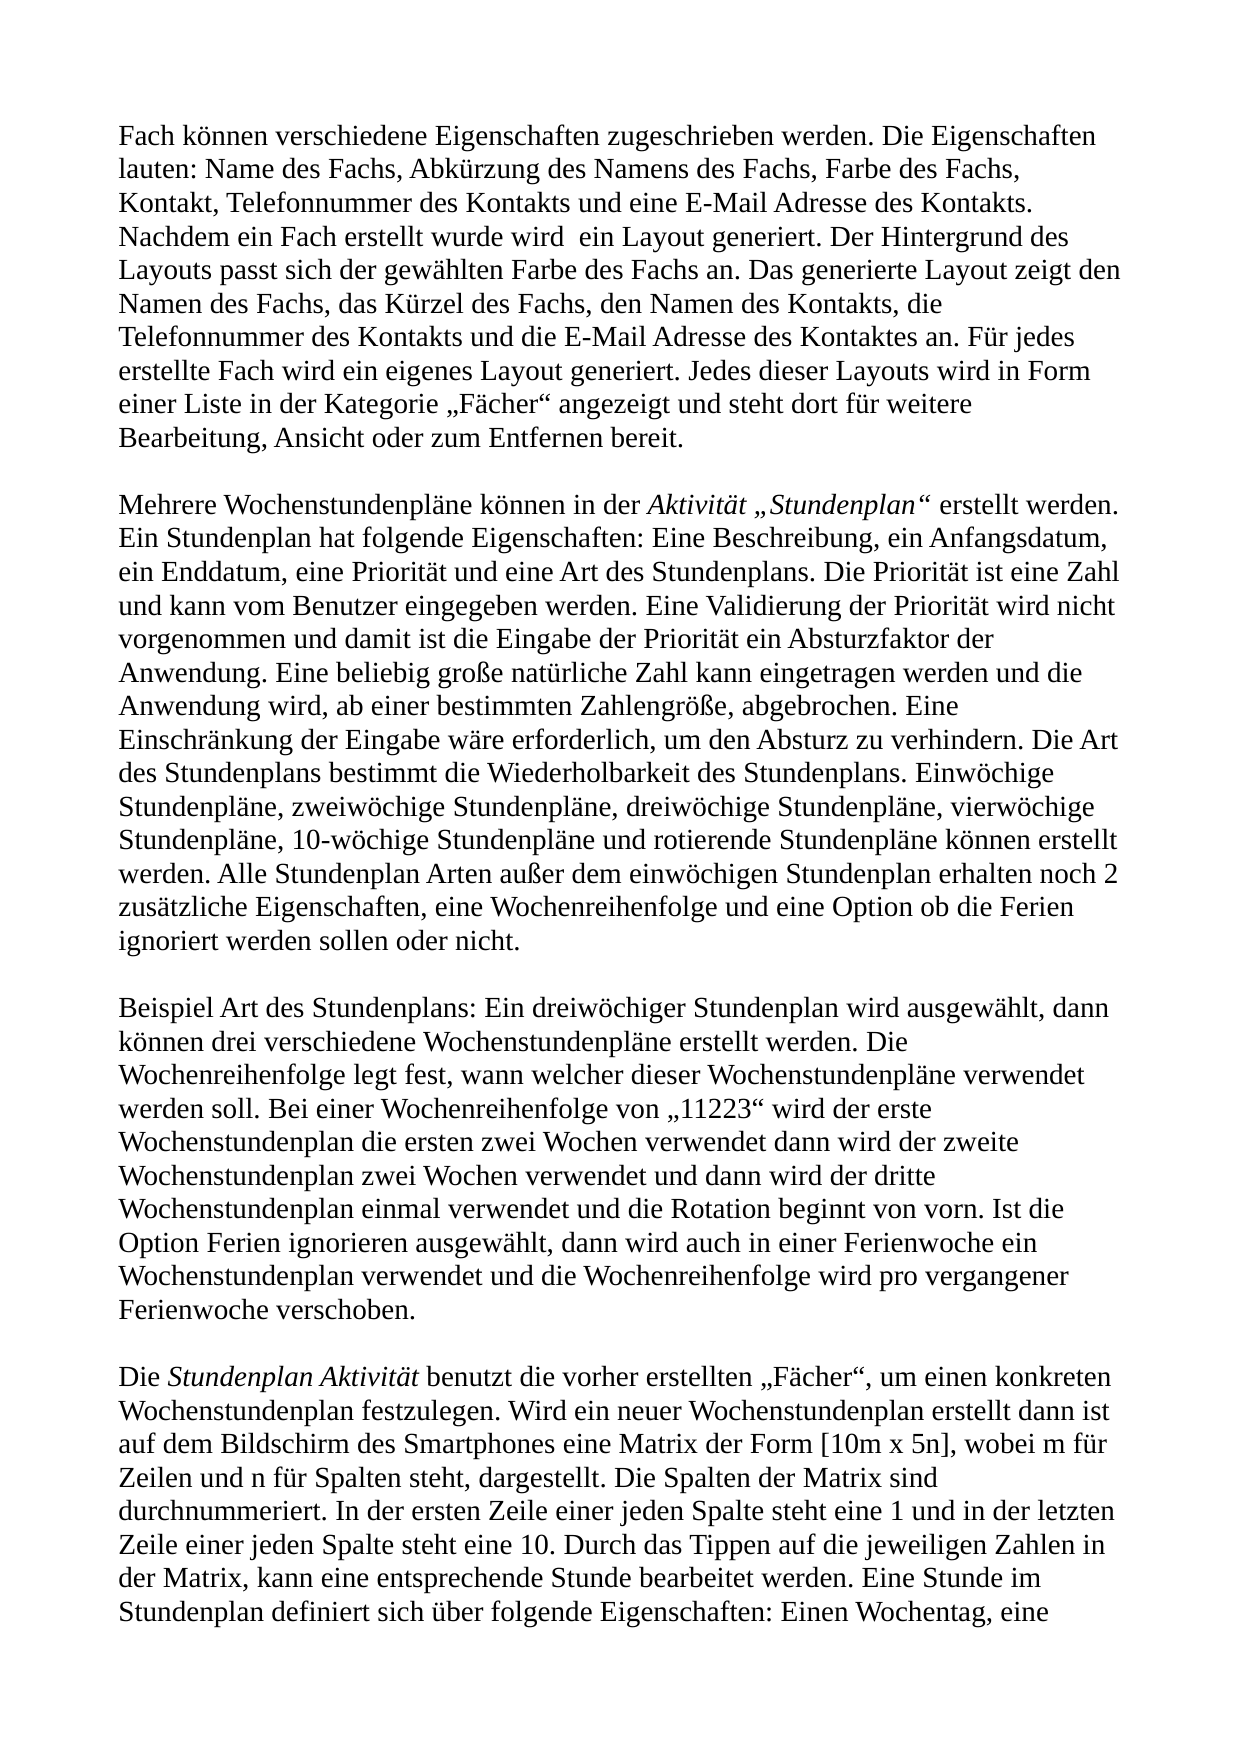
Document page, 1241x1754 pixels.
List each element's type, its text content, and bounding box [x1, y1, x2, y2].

text Beispiel Art des Stundenplans: Ein dreiwöchiger Stundenplan wird ausgewählt, dann können drei verschiedene Wochenstundenpläne erstellt werden. Die Wochenreihenfolge legt fest, wann welcher dieser Wochenstundenpläne verwendet werden soll. Bei einer Wochenreihenfolge von „11223“ wird der erste Wochenstundenplan die ersten zwei Wochen verwendet dann wird der zweite Wochenstundenplan zwei Wochen verwendet und dann wird der dritte Wochenstundenplan einmal verwendet und die Rotation beginnt von vorn. Ist die Option Ferien ignorieren ausgewählt, dann wird auch in einer Ferienwoche ein Wochenstundenplan verwendet und die Wochenreihenfolge wird pro vergangener Ferienwoche verschoben. [118, 990, 1122, 1326]
text Mehrere Wochenstundenpläne können in der Aktivität „Stundenplan“ erstellt werden. [118, 487, 1122, 521]
text Ein Stundenplan hat folgende Eigenschaften: Eine Beschreibung, ein Anfangsdatum, ein Enddatum, eine Priorität und eine Art des Stundenplans. Die Priorität ist eine Zahl und kann vom Benutzer eingegeben werden. Eine Validierung der Priorität wird nicht vorgenommen und damit ist die Eingabe der Priorität ein Absturzfaktor der Anwendung. Eine beliebig große natürliche Zahl kann eingetragen werden und die Anwendung wird, ab einer bestimmten Zahlengröße, abgebrochen. Eine Einschränkung der Eingabe wäre erforderlich, um den Absturz zu verhindern. Die Art des Stundenplans bestimmt die Wiederholbarkeit des Stundenplans. Einwöchige Stundenpläne, zweiwöchige Stundenpläne, dreiwöchige Stundenpläne, vierwöchige Stundenpläne, 10-wöchige Stundenpläne und rotierende Stundenpläne können erstellt werden. Alle Stundenplan Arten außer dem einwöchigen Stundenplan erhalten noch 2 zusätzliche Eigenschaften, eine Wochenreihenfolge und eine Option ob die Ferien ignoriert werden sollen oder nicht. [118, 521, 1122, 957]
text Fach können verschiedene Eigenschaften zugeschrieben werden. Die Eigenschaften lauten: Name des Fachs, Abkürzung des Namens des Fachs, Farbe des Fachs, Kontakt, Telefonnummer des Kontakts und eine E-Mail Adresse des Kontakts. Nachdem ein Fach erstellt wurde wird ein Layout generiert. Der Hintergrund des Layouts passt sich der gewählten Farbe des Fachs an. Das generierte Layout zeigt den Namen des Fachs, das Kürzel des Fachs, den Namen des Kontakts, die Telefonnummer des Kontakts und die E-Mail Adresse des Kontaktes an. Für jedes erstellte Fach wird ein eigenes Layout generiert. Jedes dieser Layouts wird in Form einer Liste in der Kategorie „Fächer“ angezeigt und steht dort für weitere Bearbeitung, Ansicht oder zum Entfernen bereit. [118, 118, 1122, 453]
text Die Stundenplan Aktivität benutzt die vorher erstellten „Fächer“, um einen konkreten Wochenstundenplan festzulegen. Wird ein neuer Wochenstundenplan erstellt dann ist auf dem Bildschirm des Smartphones eine Matrix der Form [10m x 5n], wobei m für Zeilen und n für Spalten steht, dargestellt. Die Spalten der Matrix sind durchnummeriert. In der ersten Zeile einer jeden Spalte steht eine 1 und in der letzten Zeile einer jeden Spalte steht eine 10. Durch das Tippen auf die jeweiligen Zahlen in der Matrix, kann eine entsprechende Stunde bearbeitet werden. Eine Stunde im Stundenplan definiert sich über folgende Eigenschaften: Einen Wochentag, eine [118, 1359, 1122, 1627]
